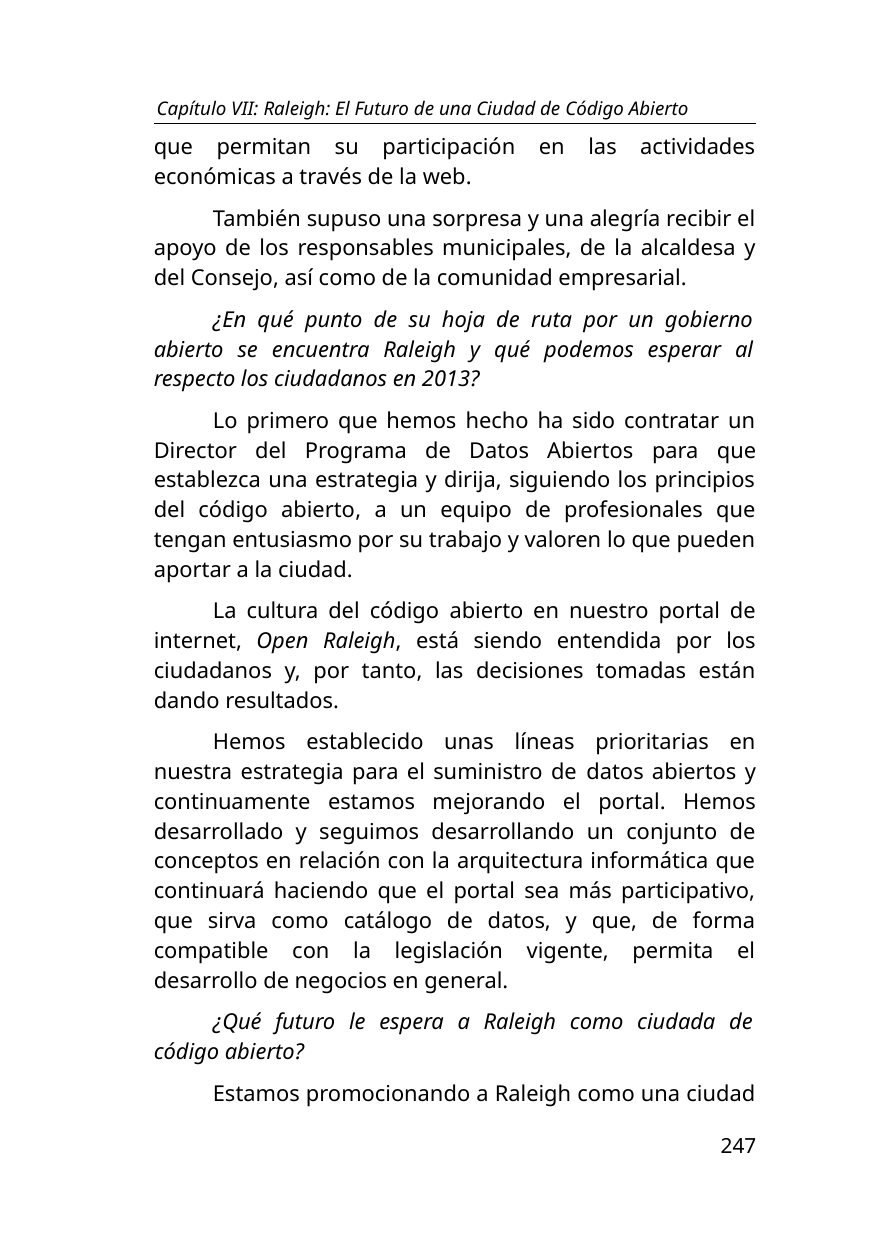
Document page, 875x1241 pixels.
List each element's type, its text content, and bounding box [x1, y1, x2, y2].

text que permitan su participación en las actividades económicas a través de la web. [153, 131, 756, 191]
text Hemos establecido unas líneas prioritarias en nuestra estrategia para el suministro de datos abiertos y continua­mente estamos mejorando el portal. Hemos desarrollado y se­guimos desarrollando un conjunto de conceptos en relación con la arquitectura informática que continuará haciendo que el portal sea más participativo, que sirva como catálogo de datos, y que, de forma compatible con la legislación vigente, permita el desarrollo de negocios en general. [153, 726, 756, 994]
text También supuso una sorpresa y una alegría recibir el apoyo de los responsables municipales, de la alcaldesa y del Consejo, así como de la comunidad empresarial. [153, 203, 756, 292]
text Lo primero que hemos hecho ha sido contratar un Di­rector del Programa de Datos Abiertos para que establezca una estrategia y dirija, siguiendo los principios del código abierto, a un equipo de profesionales que tengan entusiasmo por su trabajo y valoren lo que pueden aportar a la ciudad. [153, 405, 756, 584]
text ¿En qué punto de su hoja de ruta por un gobierno abierto se encuentra Raleigh y qué podemos esperar al respecto los ciuda­danos en 2013? [153, 304, 756, 393]
text Estamos promocionando a Raleigh como una ciudad [153, 1078, 756, 1107]
text ¿Qué futuro le espera a Raleigh como ciudada de código abierto? [153, 1006, 756, 1066]
text La cultura del código abierto en nuestro portal de inter­net, Open Raleigh, está siendo entendida por los ciudadanos y, por tanto, las decisiones tomadas están dando resultados. [153, 595, 756, 714]
